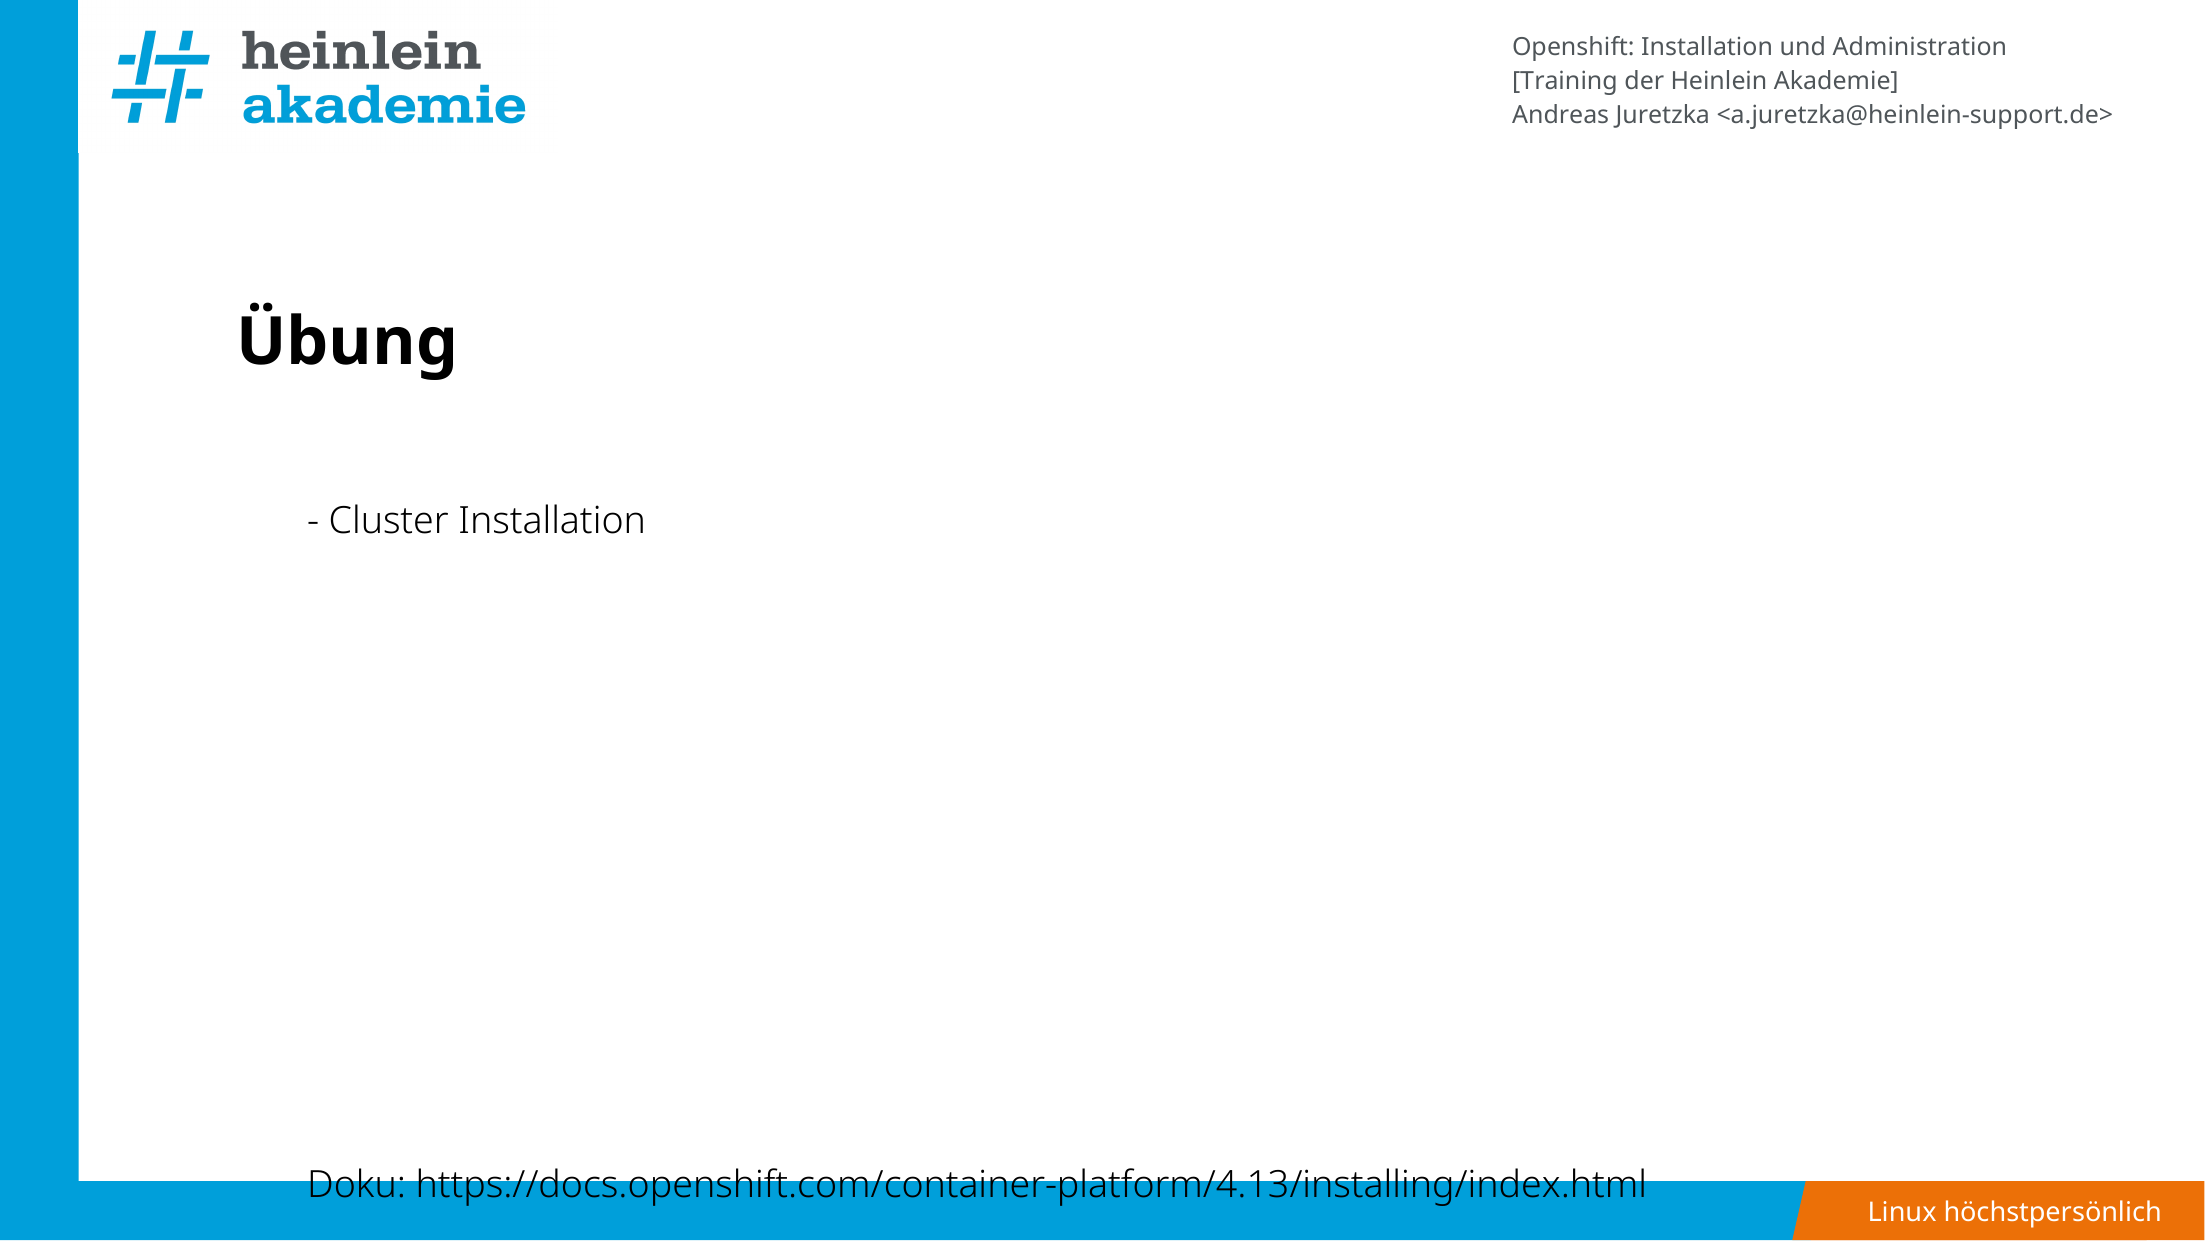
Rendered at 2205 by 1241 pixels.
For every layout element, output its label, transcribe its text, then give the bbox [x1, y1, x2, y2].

title Übung [236, 248, 1979, 384]
picture [79, 0, 558, 153]
list - Cluster Installation Doku: https://docs.openshift.com/container-platform/4.13/installing/index.html [236, 442, 2038, 1146]
